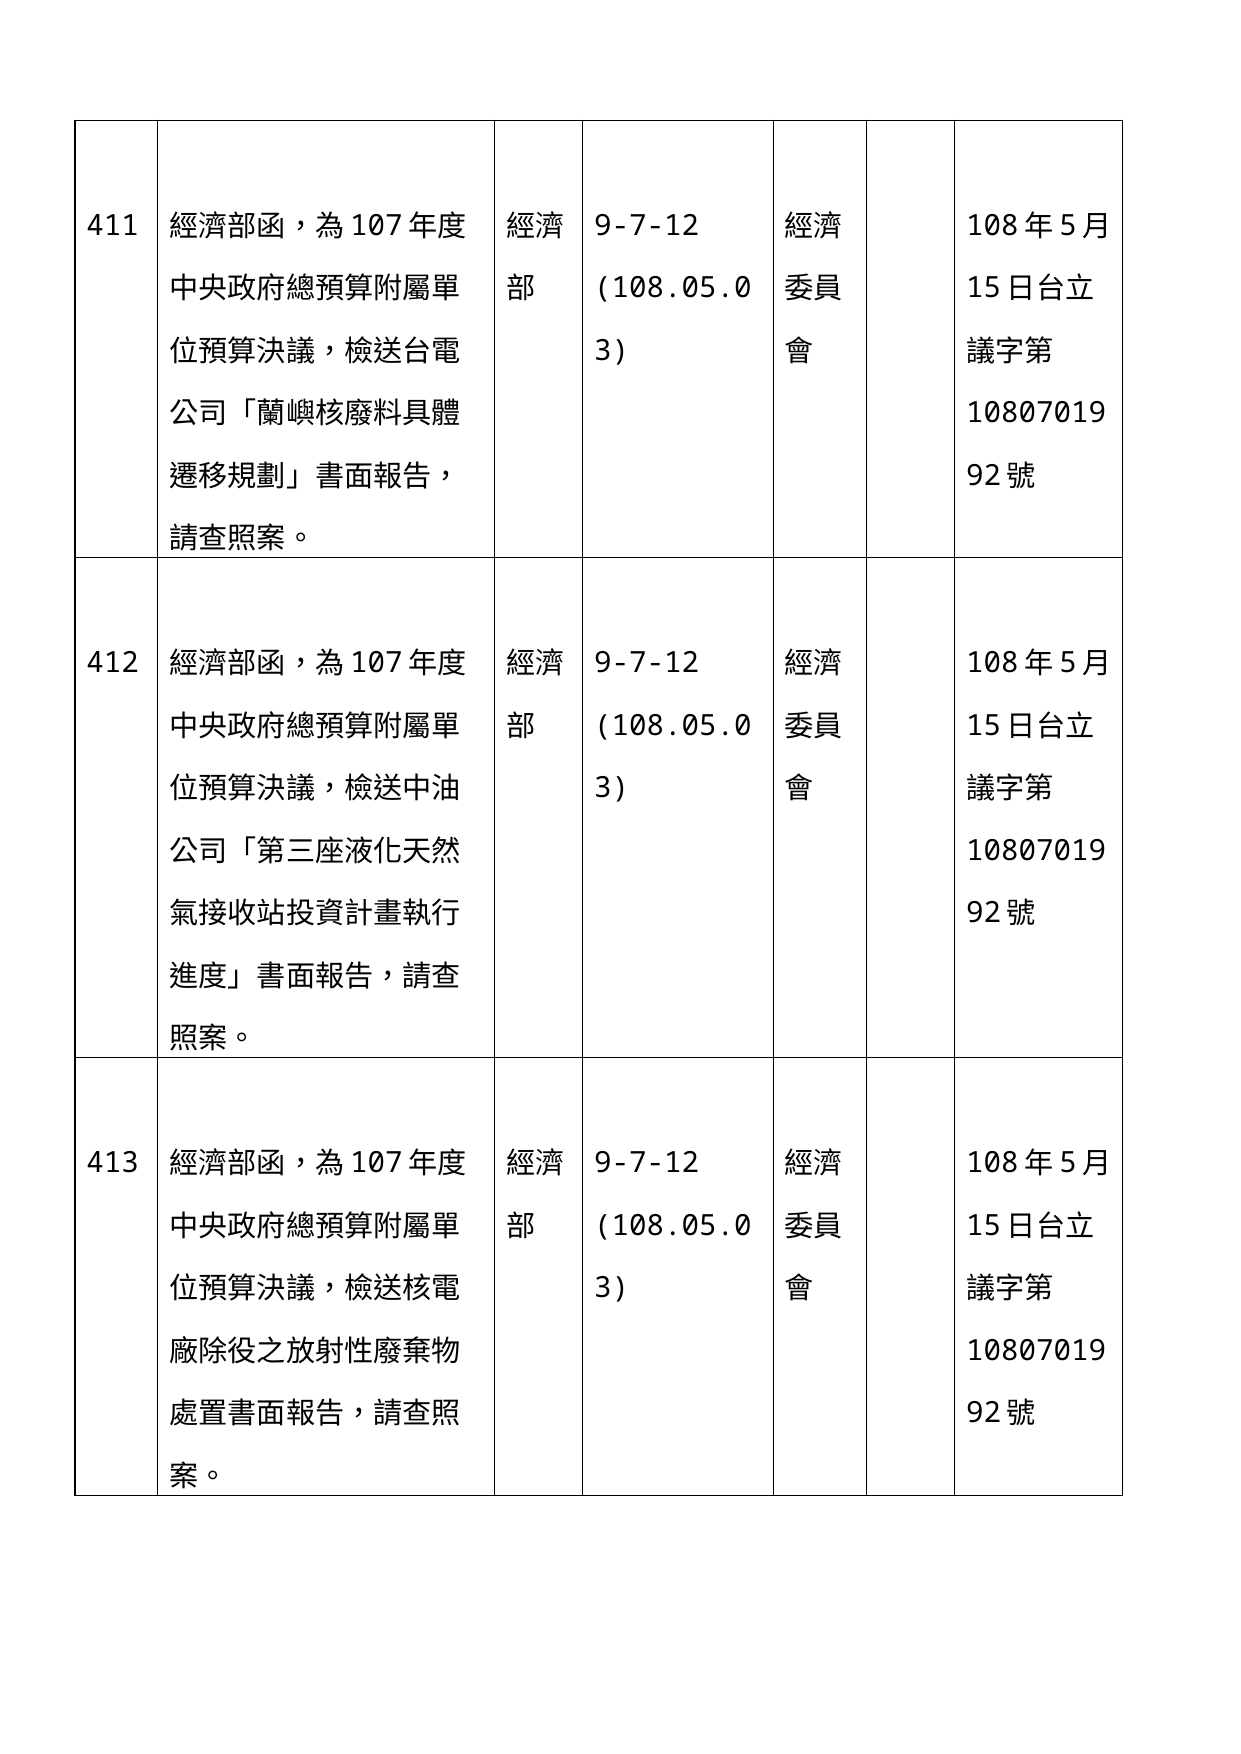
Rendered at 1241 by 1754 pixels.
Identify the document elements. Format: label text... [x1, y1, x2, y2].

table_cell 經濟部 [495, 558, 582, 1057]
table_cell [867, 1058, 954, 1494]
table_cell 411 [76, 121, 157, 557]
table_cell 經濟部 [495, 121, 582, 557]
table_cell [867, 558, 954, 1057]
table_cell 經濟委員會 [774, 558, 866, 1057]
table_cell [867, 121, 954, 557]
table_cell 9-7-12 (108.05.03) [583, 558, 773, 1057]
table_cell 412 [76, 558, 157, 1057]
table_cell 108年5月15日台立議字第1080701992號 [955, 558, 1122, 1057]
table_cell 經濟委員會 [774, 121, 866, 557]
table_cell 經濟部 [495, 1058, 582, 1494]
table_cell 413 [76, 1058, 157, 1494]
table_cell 經濟委員會 [774, 1058, 866, 1494]
table_cell 108年5月15日台立議字第1080701992號 [955, 121, 1122, 557]
table_cell 經濟部函，為107年度中央政府總預算附屬單位預算決議，檢送中油公司「第三座液化天然氣接收站投資計畫執行進度」書面報告，請查照案。 [158, 558, 494, 1057]
table_cell 經濟部函，為107年度中央政府總預算附屬單位預算決議，檢送核電廠除役之放射性廢棄物處置書面報告，請查照案。 [158, 1058, 494, 1494]
table_cell 9-7-12 (108.05.03) [583, 121, 773, 557]
table_cell 經濟部函，為107年度中央政府總預算附屬單位預算決議，檢送台電公司「蘭嶼核廢料具體遷移規劃」書面報告，請查照案。 [158, 121, 494, 557]
table_cell 9-7-12 (108.05.03) [583, 1058, 773, 1494]
table_cell 108年5月15日台立議字第1080701992號 [955, 1058, 1122, 1494]
